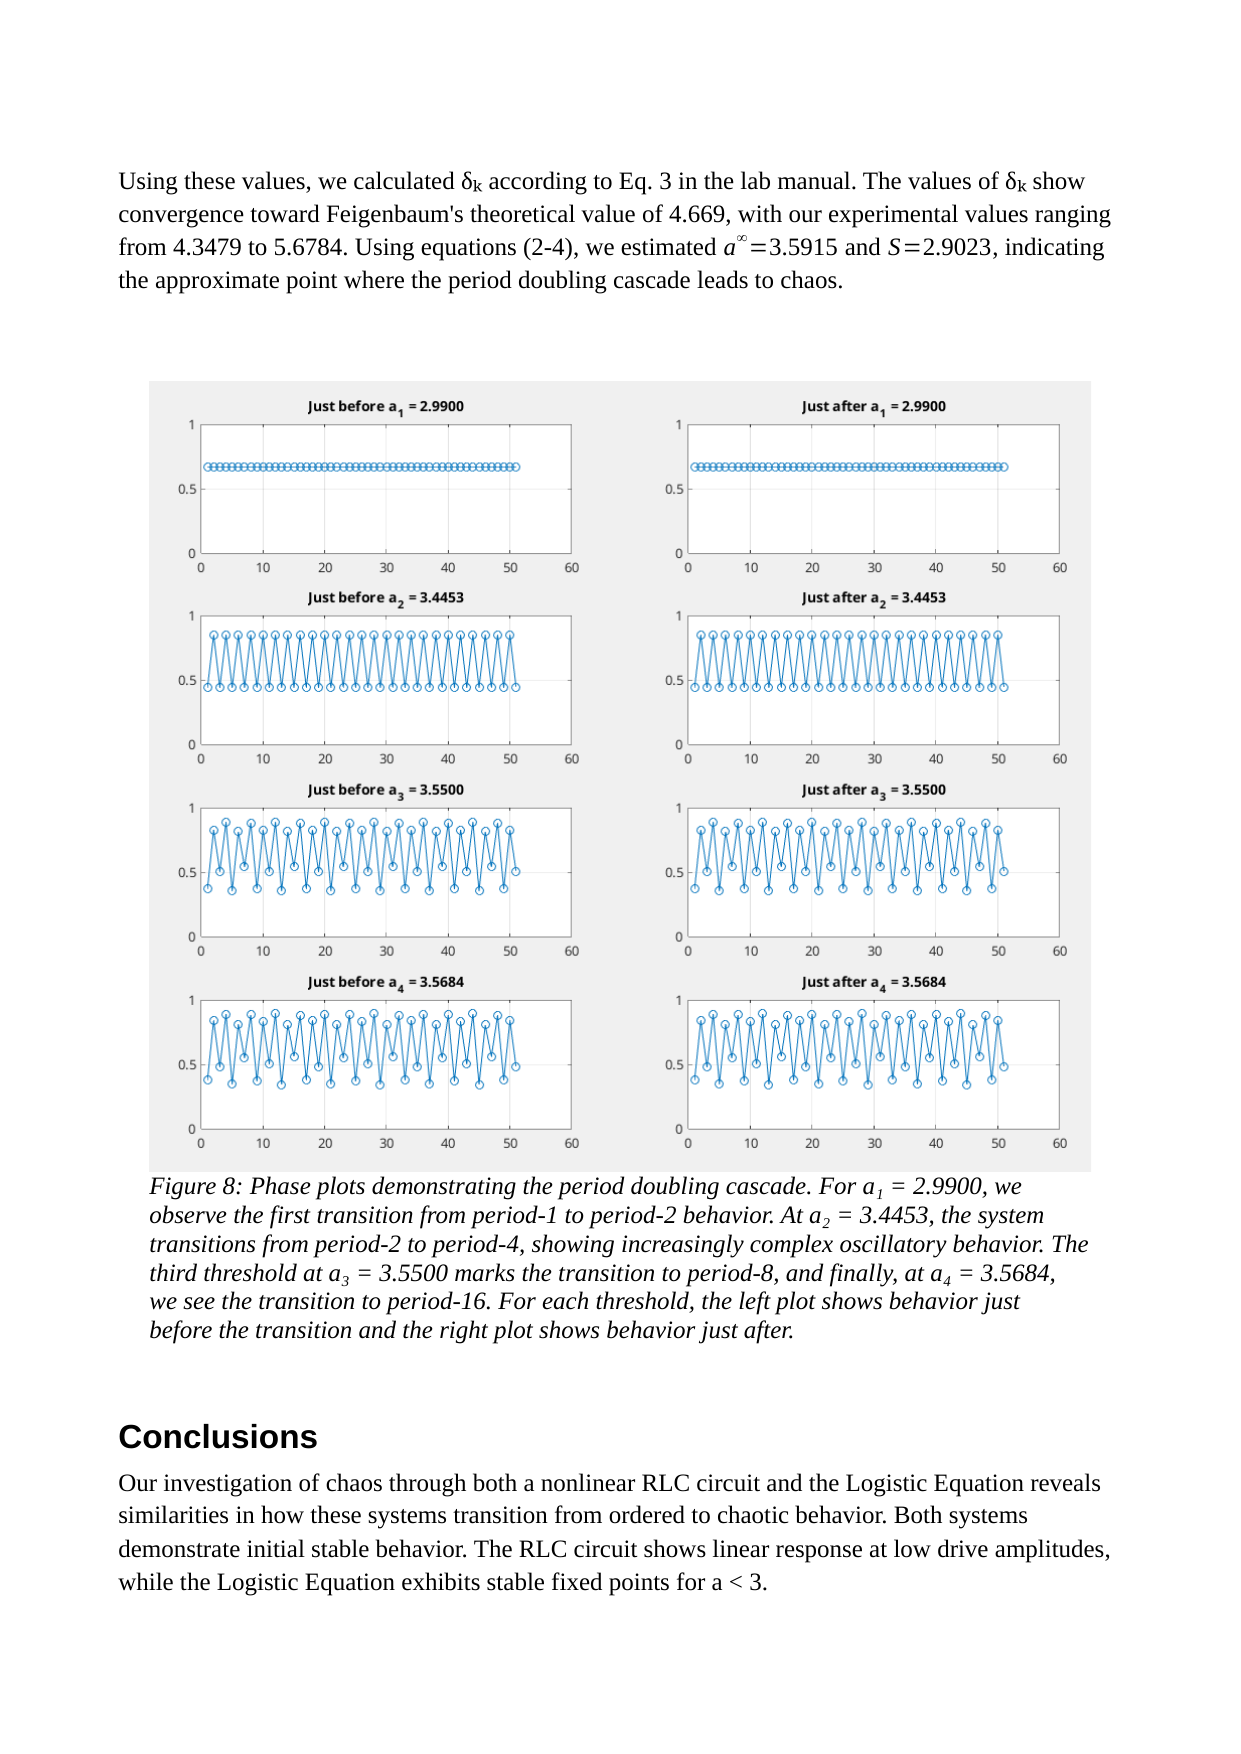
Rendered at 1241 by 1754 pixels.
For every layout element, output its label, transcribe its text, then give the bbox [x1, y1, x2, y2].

text Our investigation of chaos through both a nonlinear RLC circuit and the Logistic Equation reveals similarities in how these systems transition from ordered to chaotic behavior. Both systems demonstrate initial stable behavior. The RLC circuit shows linear response at low drive amplitudes, while the Logistic Equation exhibits stable fixed points for a < 3. [118, 1468, 1122, 1595]
picture [149, 381, 1092, 1172]
text Using these values, we calculated δₖ according to Eq. 3 in the lab manual. The values of δₖ show convergence toward Feigenbaum's theoretical value of 4.669, with our experimental values ranging from 4.3479 to 5.6784. Using equations (2-4), we estimated and , indicating the approximate point where the period doubling cascade leads to chaos. [118, 166, 1122, 293]
text Figure 8: Phase plots demonstrating the period doubling cascade. For a₁ = 2.9900, we observe the first transition from period-1 to period-2 behavior. At a₂ = 3.4453, the system transitions from period-2 to period-4, showing increasingly complex oscillatory behavior. The third threshold at a₃ = 3.5500 marks the transition to period-8, and finally, at a₄ = 3.5684, we see the transition to period-16. For each threshold, the left plot shows behavior just before the transition and the right plot shows behavior just after. [149, 1172, 1091, 1344]
subtitle Conclusions [118, 1417, 1122, 1455]
